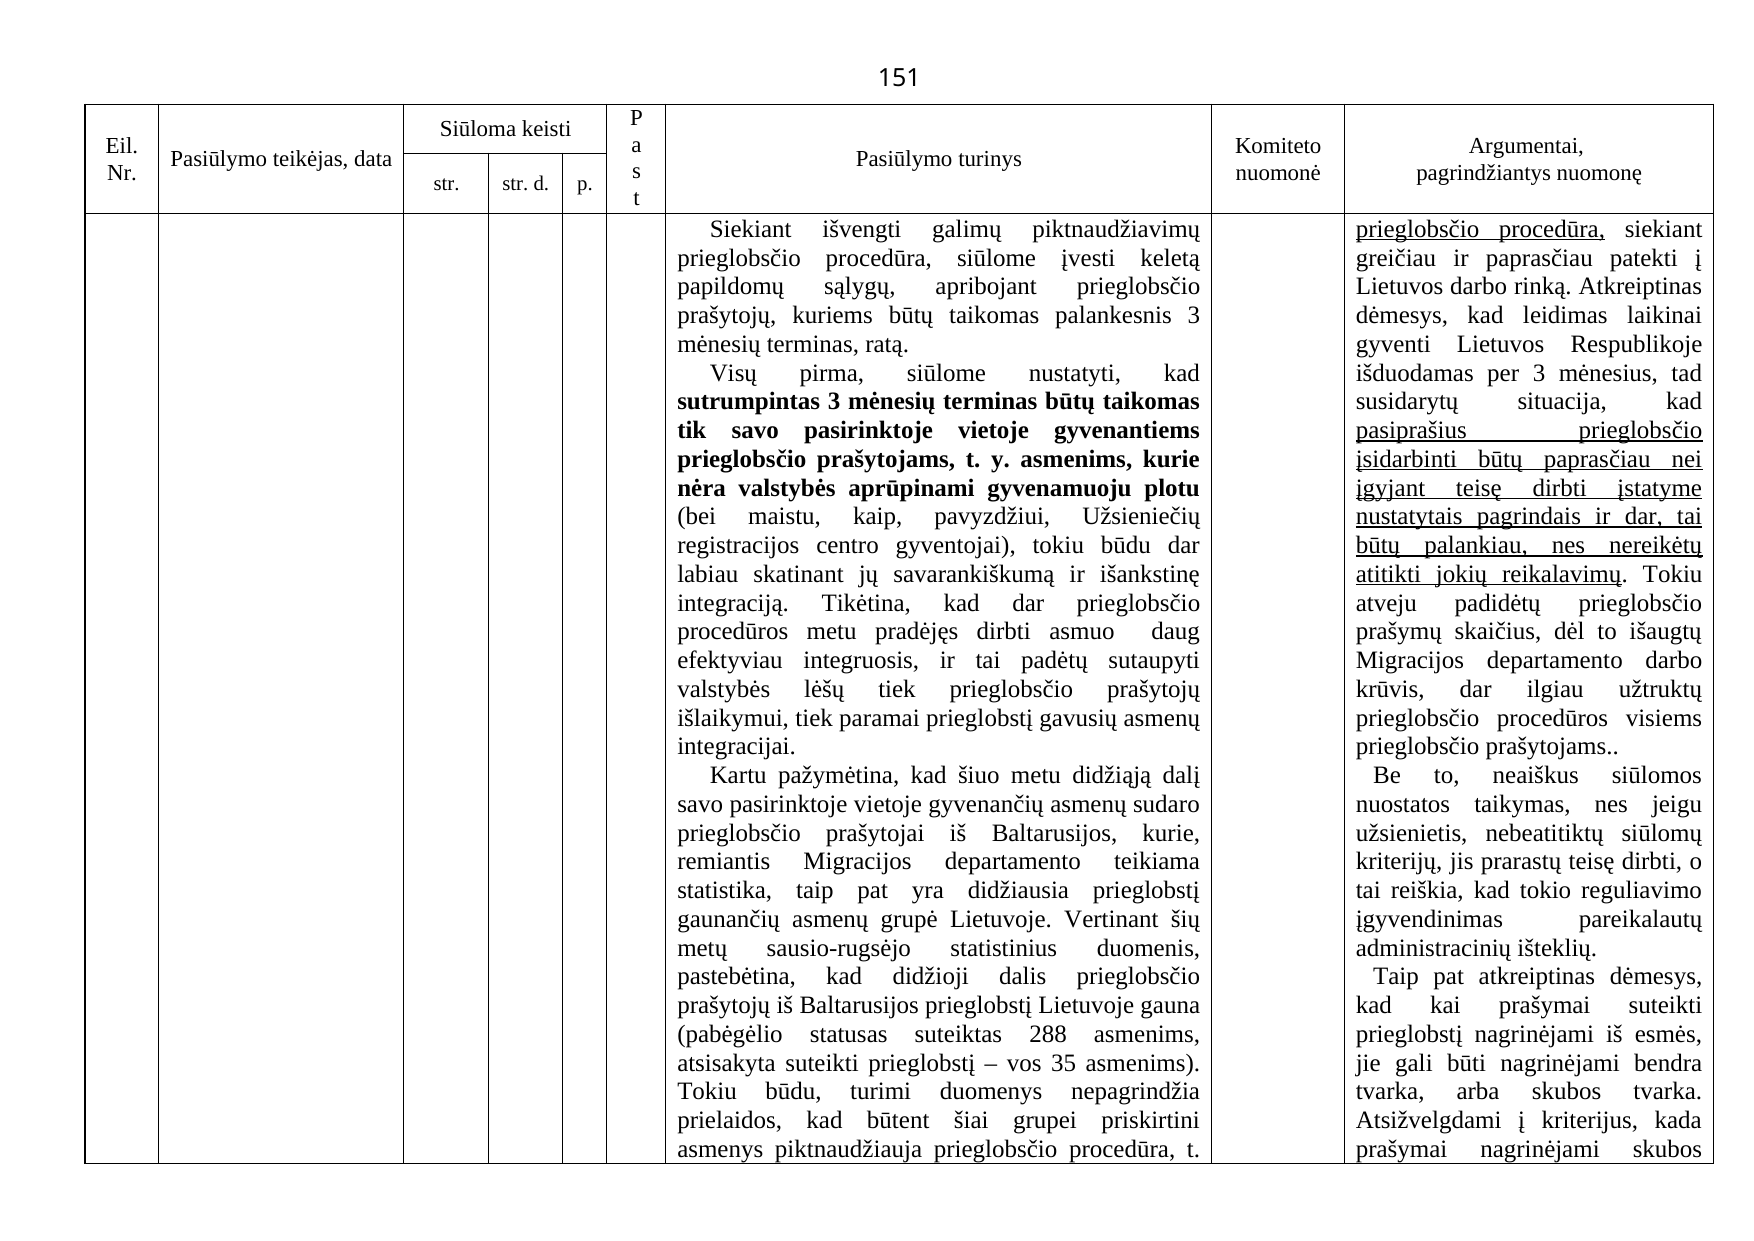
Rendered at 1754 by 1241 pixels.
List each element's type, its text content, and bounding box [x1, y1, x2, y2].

table_header Eil. Nr. [86, 105, 158, 213]
table_cell p. [563, 154, 606, 213]
table_cell prieglobsčio procedūra, siekiant greičiau ir paprasčiau patekti į Lietuvos darbo rinką. Atkreiptinas dėmesys, kad leidimas laikinai gyventi Lietuvos Respublikoje išduodamas per 3 mėnesius, tad susidarytų situacija, kad pasiprašius prieglobsčio įsidarbinti būtų paprasčiau nei įgyjant teisę dirbti įstatyme nustatytais pagrindais ir dar, tai būtų palankiau, nes nereikėtų atitikti jokių reikalavimų. Tokiu atveju padidėtų prieglobsčio prašymų skaičius, dėl to išaugtų Migracijos departamento darbo krūvis, dar ilgiau užtruktų prieglobsčio procedūros visiems prieglobsčio prašytojams.. Be to, neaiškus siūlomos nuostatos taikymas, nes jeigu užsienietis, nebeatitiktų siūlomų kriterijų, jis prarastų teisę dirbti, o tai reiškia, kad tokio reguliavimo įgyvendinimas pareikalautų administracinių išteklių. Taip pat atkreiptinas dėmesys, kad kai prašymai suteikti prieglobstį nagrinėjami iš esmės, jie gali būti nagrinėjami bendra tvarka, arba skubos tvarka. Atsižvelgdami į kriterijus, kada prašymai nagrinėjami skubos [1345, 214, 1713, 1163]
table_cell [489, 214, 562, 1163]
table_cell Siekiant išvengti galimų piktnaudžiavimų prieglobsčio procedūra, siūlome įvesti keletą papildomų sąlygų, apribojant prieglobsčio prašytojų, kuriems būtų taikomas palankesnis 3 mėnesių terminas, ratą. Visų pirma, siūlome nustatyti, kad sutrumpintas 3 mėnesių terminas būtų taikomas tik savo pasirinktoje vietoje gyvenantiems prieglobsčio prašytojams, t. y. asmenims, kurie nėra valstybės aprūpinami gyvenamuoju plotu (bei maistu, kaip, pavyzdžiui, Užsieniečių registracijos centro gyventojai), tokiu būdu dar labiau skatinant jų savarankiškumą ir išankstinę integraciją. Tikėtina, kad dar prieglobsčio procedūros metu pradėjęs dirbti asmuo daug efektyviau integruosis, ir tai padėtų sutaupyti valstybės lėšų tiek prieglobsčio prašytojų išlaikymui, tiek paramai prieglobstį gavusių asmenų integracijai. Kartu pažymėtina, kad šiuo metu didžiąją dalį savo pasirinktoje vietoje gyvenančių asmenų sudaro prieglobsčio prašytojai iš Baltarusijos, kurie, remiantis Migracijos departamento teikiama statistika, taip pat yra didžiausia prieglobstį gaunančių asmenų grupė Lietuvoje. Vertinant šių metų sausio-rugsėjo statistinius duomenis, pastebėtina, kad didžioji dalis prieglobsčio prašytojų iš Baltarusijos prieglobstį Lietuvoje gauna (pabėgėlio statusas suteiktas 288 asmenims, atsisakyta suteikti prieglobstį – vos 35 asmenims). Tokiu būdu, turimi duomenys nepagrindžia prielaidos, kad būtent šiai grupei priskirtini asmenys piktnaudžiauja prieglobsčio procedūra, t. [666, 214, 1211, 1163]
table_cell [86, 214, 158, 1163]
table_header Pasiūlymo turinys [666, 105, 1211, 213]
table_header Pasiūlymo teikėjas, data [159, 105, 403, 213]
table_header Argumentai, pagrindžiantys nuomonę [1345, 105, 1713, 213]
table_cell [563, 214, 606, 1163]
table_cell str. [404, 154, 488, 213]
table_header Pastabos [607, 105, 665, 213]
table_cell [159, 214, 403, 1163]
table_header Siūloma keisti [404, 105, 606, 153]
table_header Komiteto nuomonė [1212, 105, 1344, 213]
table_cell [607, 214, 665, 1163]
table_cell [404, 214, 488, 1163]
table_cell str. d. [489, 154, 562, 213]
table_cell [1212, 214, 1344, 1163]
